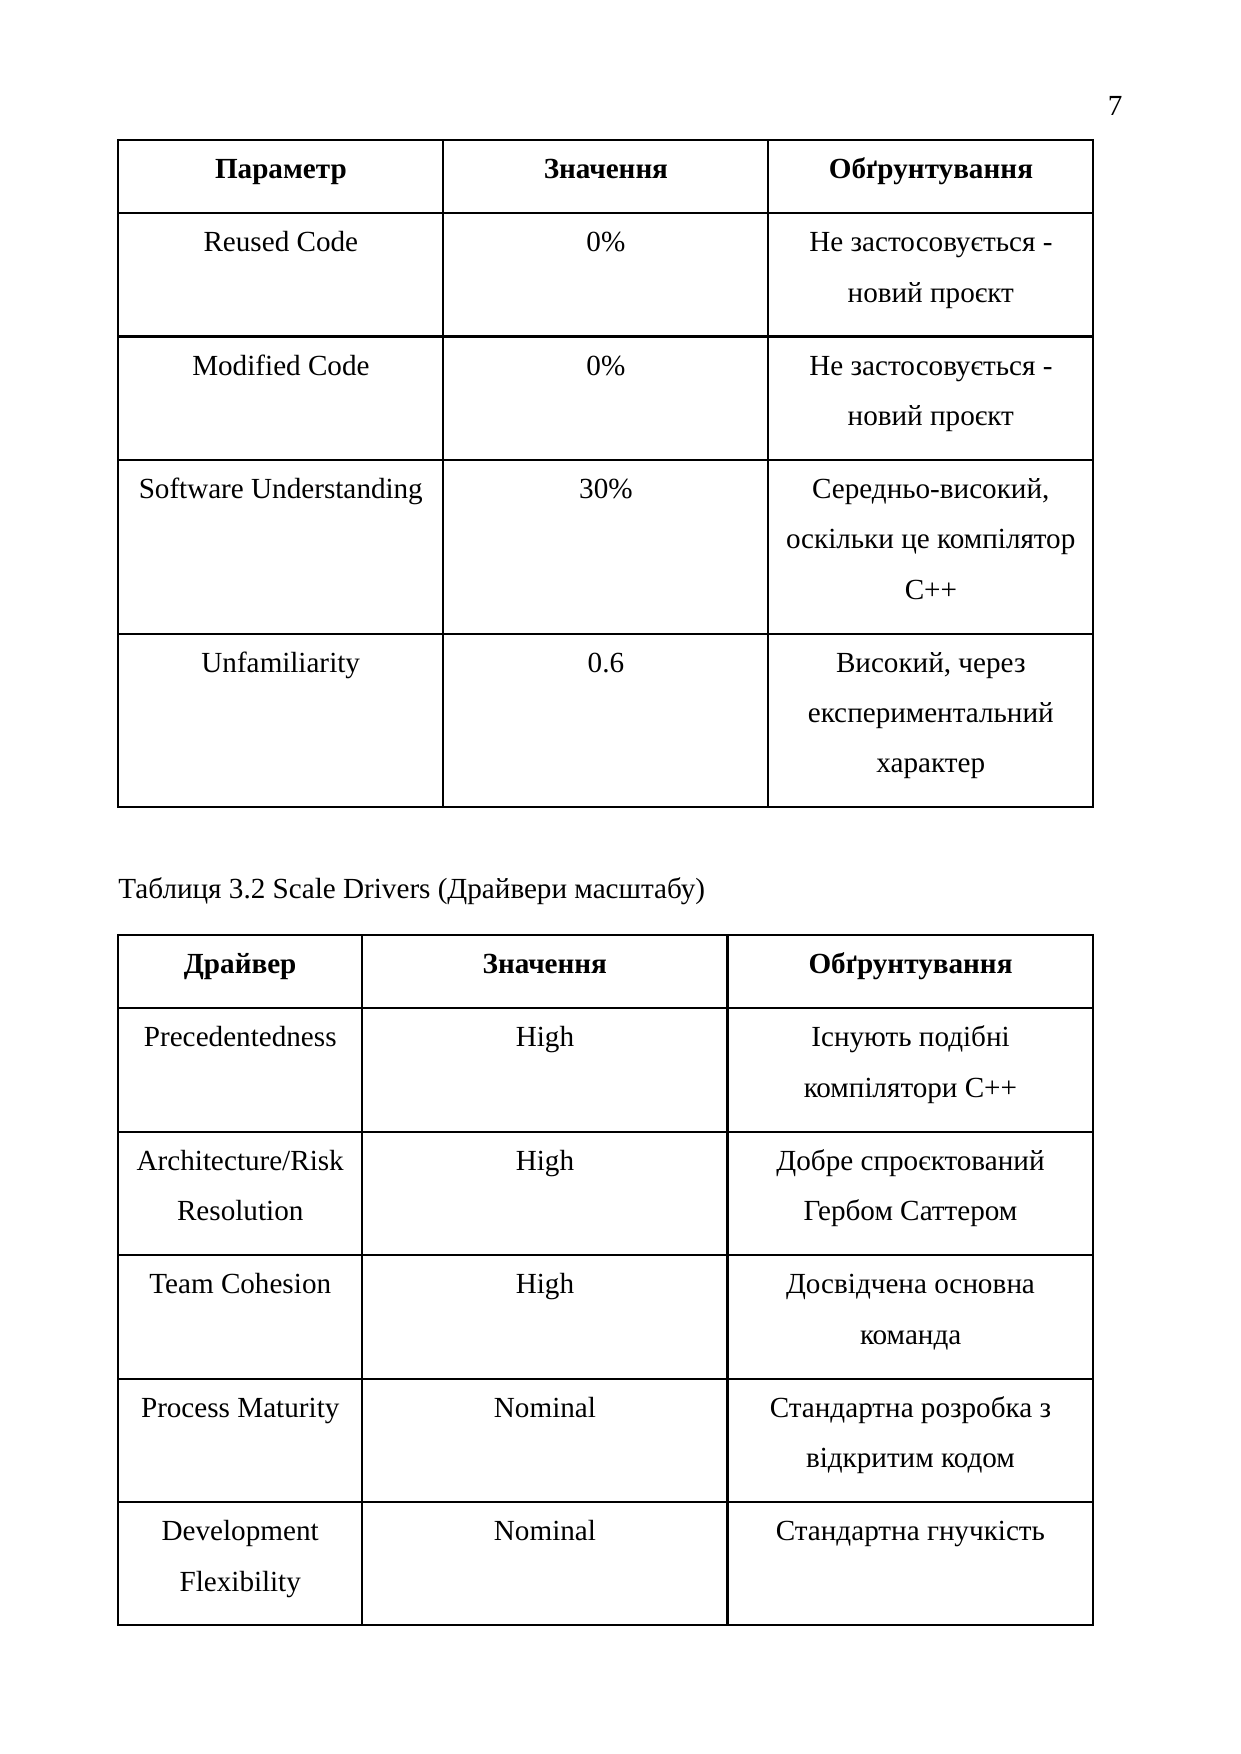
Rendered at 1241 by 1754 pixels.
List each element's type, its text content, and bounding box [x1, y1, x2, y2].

table_cell Team Cohesion [119, 1256, 361, 1377]
table_cell 0% [444, 214, 767, 335]
table_cell Nominal [363, 1380, 726, 1501]
table_cell Nominal [363, 1503, 726, 1624]
table_cell Software Understanding [119, 461, 442, 632]
table_cell 30% [444, 461, 767, 632]
table_cell 0.6 [444, 635, 767, 806]
table_header Значення [363, 936, 726, 1007]
table_cell Не застосовується - новий проєкт [769, 338, 1092, 459]
table_cell Precedentedness [119, 1009, 361, 1131]
table_cell Modified Code [119, 338, 442, 459]
table_header Значення [444, 141, 767, 212]
table_cell Process Maturity [119, 1380, 361, 1501]
table_cell Unfamiliarity [119, 635, 442, 806]
table_cell Високий, через експериментальний характер [769, 635, 1092, 806]
table_cell Development Flexibility [119, 1503, 361, 1624]
table_cell Досвідчена основна команда [729, 1256, 1092, 1377]
table_header Обґрунтування [729, 936, 1092, 1007]
table_cell 0% [444, 338, 767, 459]
table_cell Не застосовується - новий проєкт [769, 214, 1092, 335]
table_cell Стандартна гнучкість [729, 1503, 1092, 1624]
table_header Обґрунтування [769, 141, 1092, 212]
table_cell Існують подібні компілятори C++ [729, 1009, 1092, 1131]
table_cell Стандартна розробка з відкритим кодом [729, 1380, 1092, 1501]
table_cell High [363, 1256, 726, 1377]
table_cell Добре спроєктований Гербом Саттером [729, 1133, 1092, 1254]
table_cell High [363, 1133, 726, 1254]
table_cell High [363, 1009, 726, 1131]
table_cell Середньо-високий, оскільки це компілятор C++ [769, 461, 1092, 632]
table_cell Reused Code [119, 214, 442, 335]
table_header Параметр [119, 141, 442, 212]
text Таблиця 3.2 Scale Drivers (Драйвери масштабу) [118, 871, 1122, 905]
table_header Драйвер [119, 936, 361, 1007]
table_cell Architecture/Risk Resolution [119, 1133, 361, 1254]
